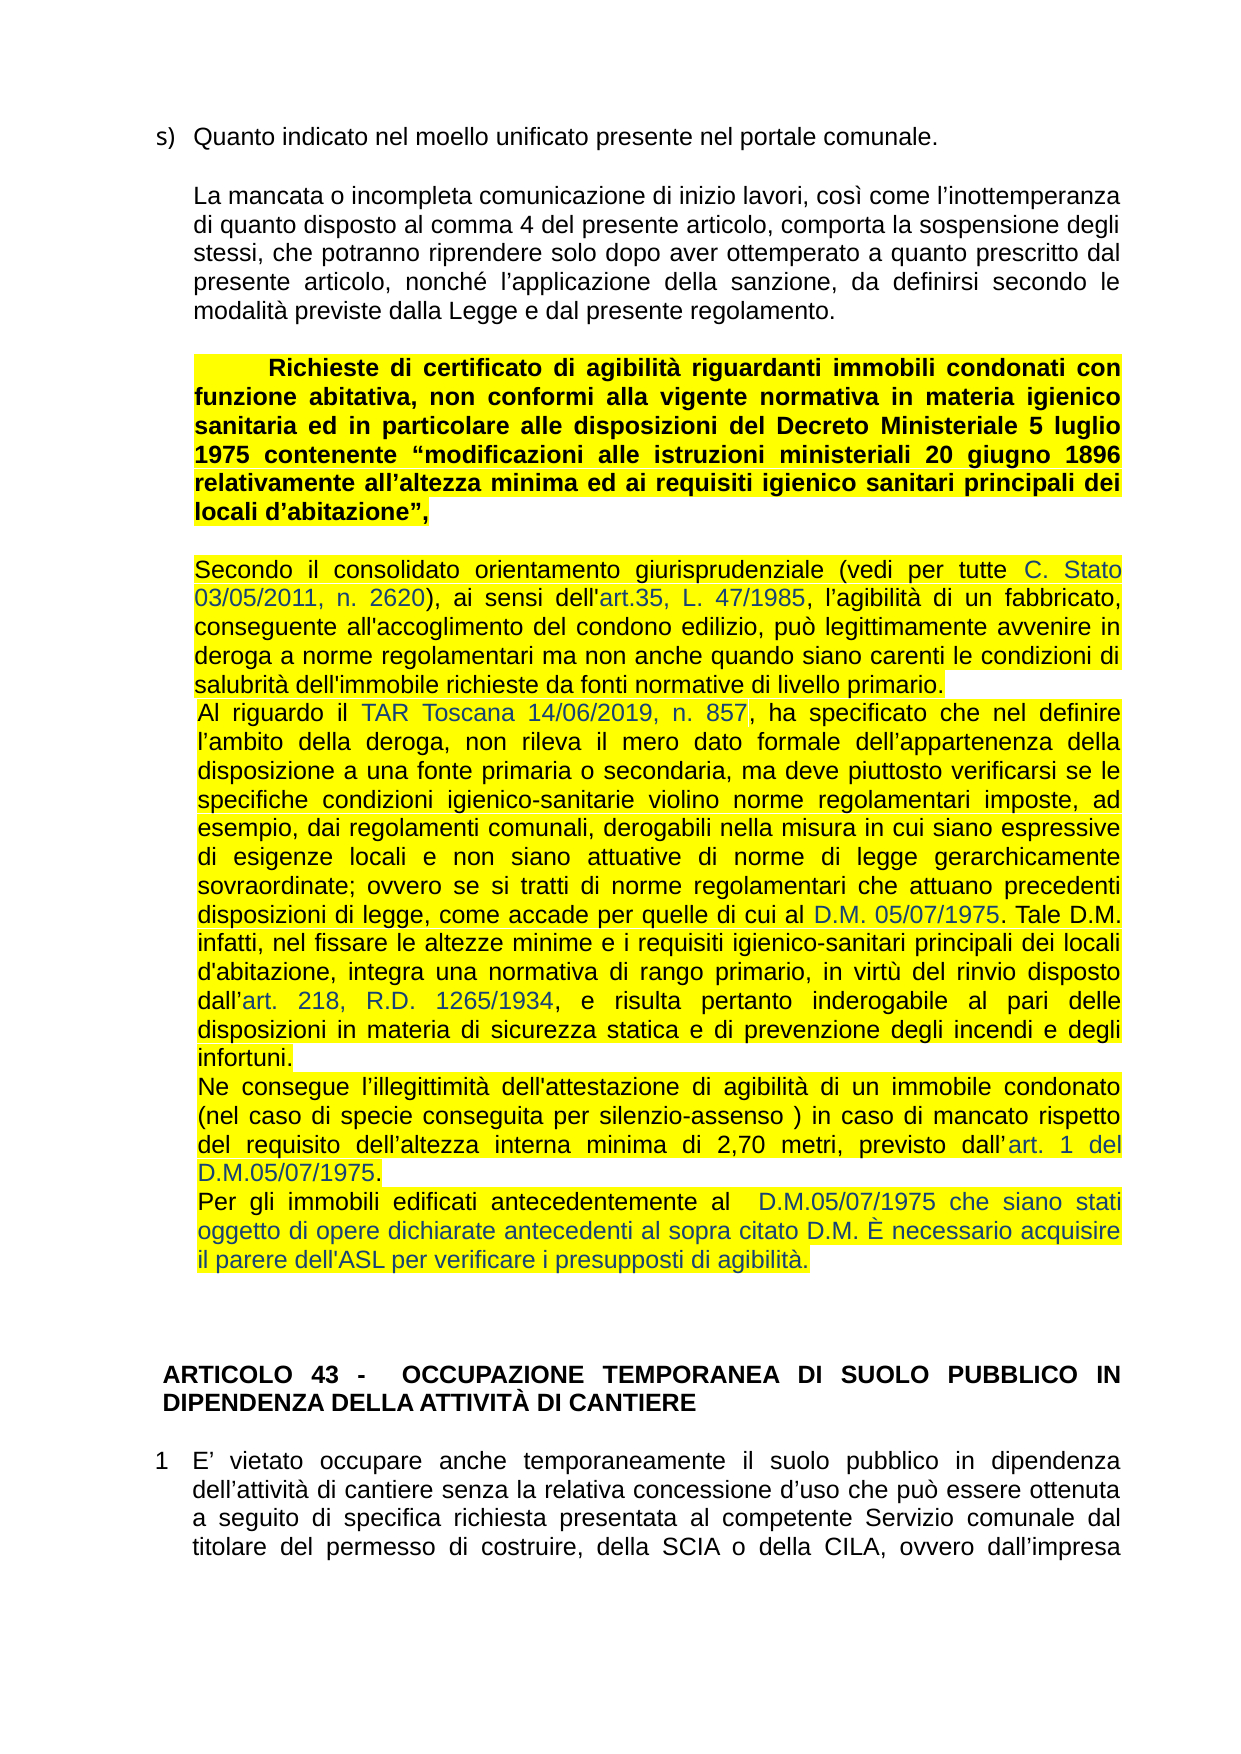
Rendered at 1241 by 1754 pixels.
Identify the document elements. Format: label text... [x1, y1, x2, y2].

text Ne consegue l’illegittimità dell'attestazione di agibilità di un immobile condonato (nel caso di specie conseguita per silenzio-assenso ) in caso di mancato rispetto del requisito dell’altezza interna minima di 2,70 metri, previsto dall’art. 1 del D.M.05/07/1975. [197, 1072, 1122, 1187]
subtitle ARTICOLO 43 - OCCUPAZIONE TEMPORANEA DI SUOLO PUBBLICO IN DIPENDENZA DELLA ATTIVITÀ DI CANTIERE [162, 1360, 1122, 1417]
text Al riguardo il TAR Toscana 14/06/2019, n. 857, ha specificato che nel definire l’ambito della deroga, non rileva il mero dato formale dell’appartenenza della disposizione a una fonte primaria o secondaria, ma deve piuttosto verificarsi se le specifiche condizioni igienico-sanitarie violino norme regolamentari imposte, ad esempio, dai regolamenti comunali, derogabili nella misura in cui siano espressive di esigenze locali e non siano attuative di norme di legge gerarchicamente sovraordinate; ovvero se si tratti di norme regolamentari che attuano precedenti disposizioni di legge, come accade per quelle di cui al D.M. 05/07/1975. Tale D.M. infatti, nel fissare le altezze minime e i requisiti igienico-sanitari principali dei locali d'abitazione, integra una normativa di rango primario, in virtù del rinvio disposto dall’art. 218, R.D. 1265/1934, e risulta pertanto inderogabile al pari delle disposizioni in materia di sicurezza statica e di prevenzione degli incendi e degli infortuni. [197, 698, 1122, 1072]
list La mancata o incompleta comunicazione di inizio lavori, così come l’inottemperanza di quanto disposto al comma 4 del presente articolo, comporta la sospensione degli stessi, che potranno riprendere solo dopo aver ottemperato a quanto prescritto dal presente articolo, nonché l’applicazione della sanzione, da definirsi secondo le modalità previste dalla Legge e dal presente regolamento. [156, 181, 1122, 325]
text Per gli immobili edificati antecedentemente al D.M.05/07/1975 che siano stati oggetto di opere dichiarate antecedenti al sopra citato D.M. È necessario acquisire il parere dell'ASL per verificare i presupposti di agibilità. [197, 1187, 1122, 1273]
text Richieste di certificato di agibilità riguardanti immobili condonati con funzione abitativa, non conformi alla vigente normativa in materia igienico sanitaria ed in particolare alle disposizioni del Decreto Ministeriale 5 luglio 1975 contenente “modificazioni alle istruzioni ministeriali 20 giugno 1896 relativamente all’altezza minima ed ai requisiti igienico sanitari principali dei locali d’abitazione”, [194, 353, 1122, 526]
text Secondo il consolidato orientamento giurisprudenziale (vedi per tutte C. Stato 03/05/2011, n. 2620), ai sensi dell'art.35, L. 47/1985, l’agibilità di un fabbricato, conseguente all'accoglimento del condono edilizio, può legittimamente avvenire in deroga a norme regolamentari ma non anche quando siano carenti le condizioni di salubrità dell'immobile richieste da fonti normative di livello primario. [194, 555, 1122, 698]
list Quanto indicato nel moello unificato presente nel portale comunale. [156, 118, 1122, 152]
list E’ vietato occupare anche temporaneamente il suolo pubblico in dipendenza dell’attività di cantiere senza la relativa concessione d’uso che può essere ottenuta a seguito di specifica richiesta presentata al competente Servizio comunale dal titolare del permesso di costruire, della SCIA o della CILA, ovvero dall’impresa [154, 1446, 1122, 1561]
